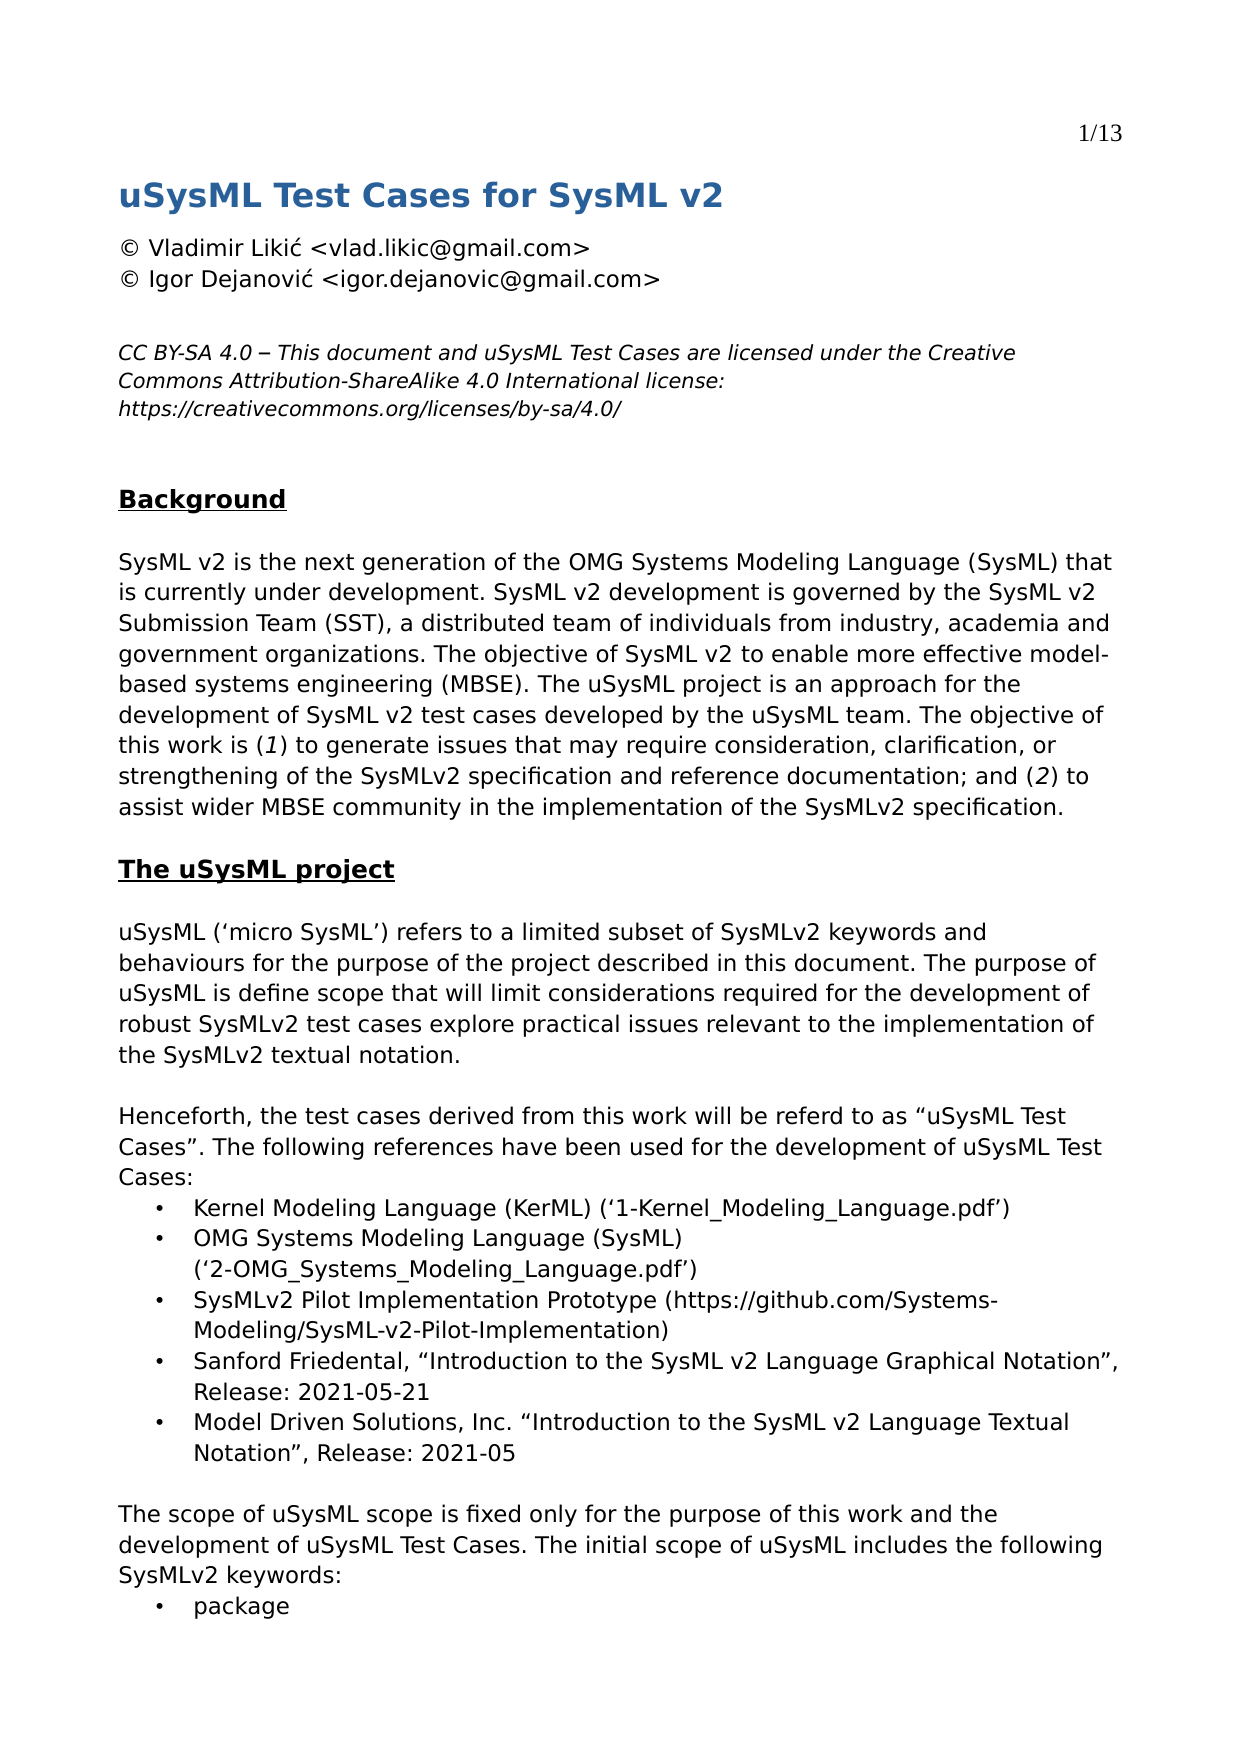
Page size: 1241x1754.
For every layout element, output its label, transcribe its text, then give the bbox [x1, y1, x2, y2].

list package [156, 1593, 1122, 1620]
text uSysML Test Cases for SysML v2 [118, 176, 1122, 215]
list Kernel Modeling Language (KerML) (‘1-Kernel_Modeling_Language.pdf’) [156, 1195, 1122, 1222]
text © Igor Dejanović <igor.dejanovic@gmail.com> [118, 266, 1122, 293]
list SysMLv2 Pilot Implementation Prototype (https://github.com/Systems-Modeling/SysML-v2-Pilot-Implementation) [156, 1287, 1122, 1344]
text Background [118, 485, 1122, 514]
list Model Driven Solutions, Inc. “Introduction to the SysML v2 Language Textual Notation”, Release: 2021-05 [156, 1409, 1122, 1467]
list Sanford Friedental, “Introduction to the SysML v2 Language Graphical Notation”, Release: 2021-05-21 [156, 1348, 1122, 1405]
list OMG Systems Modeling Language (SysML) [156, 1226, 1122, 1252]
list (‘2-OMG_Systems_Modeling_Language.pdf’) [156, 1256, 1122, 1283]
text The scope of uSysML scope is fixed only for the purpose of this work and the development of uSysML Test Cases. The initial scope of uSysML includes the following SysMLv2 keywords: [118, 1501, 1122, 1589]
text The uSysML project [118, 855, 1122, 884]
text uSysML (‘micro SysML’) refers to a limited subset of SysMLv2 keywords and behaviours for the purpose of the project described in this document. The purpose of uSysML is define scope that will limit considerations required for the development of robust SysMLv2 test cases explore practical issues relevant to the implementation of the SysMLv2 textual notation. [118, 919, 1122, 1068]
text Henceforth, the test cases derived from this work will be referd to as “uSysML Test Cases”. The following references have been used for the development of uSysML Test Cases: [118, 1103, 1122, 1191]
text © Vladimir Likić <vlad.likic@gmail.com> [118, 236, 1122, 262]
text SysML v2 is the next generation of the OMG Systems Modeling Language (SysML) that is currently under development. SysML v2 development is governed by the SysML v2 Submission Team (SST), a distributed team of individuals from industry, academia and government organizations. The objective of SysML v2 to enable more effective model-based systems engineering (MBSE). The uSysML project is an approach for the development of SysML v2 test cases developed by the uSysML team. The objective of this work is (1) to generate issues that may require consideration, clarification, or strengthening of the SysMLv2 specification and reference documentation; and (2) to assist wider MBSE community in the implementation of the SysMLv2 specification. [118, 549, 1122, 821]
text CC BY-SA 4.0 This document and uSysML Test Cases are licensed under the Creative Commons Attribution-ShareAlike 4.0 International license: https://creativecommons.org/licenses/by-sa/4.0/ [118, 339, 1122, 421]
